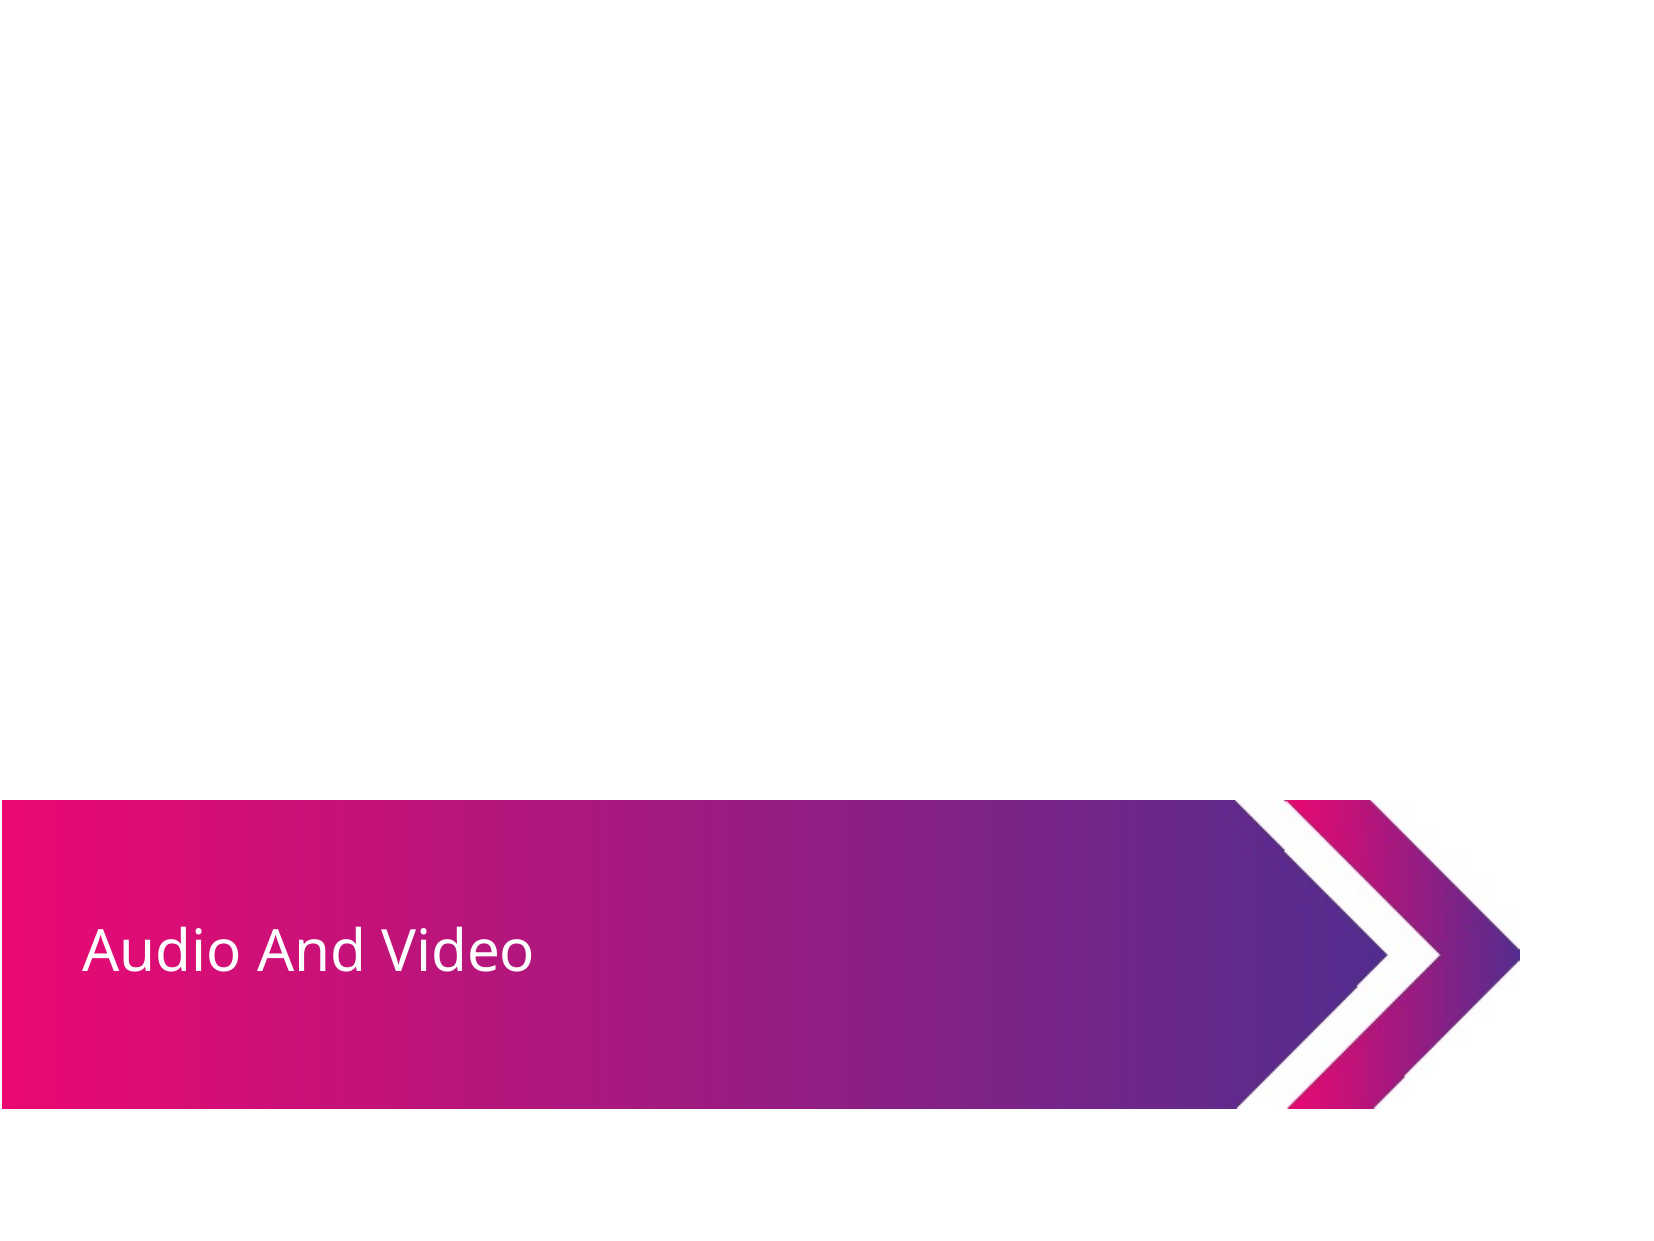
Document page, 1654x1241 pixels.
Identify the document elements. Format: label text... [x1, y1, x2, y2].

title Audio And Video [82, 885, 1396, 1093]
picture [2, 800, 1520, 1109]
